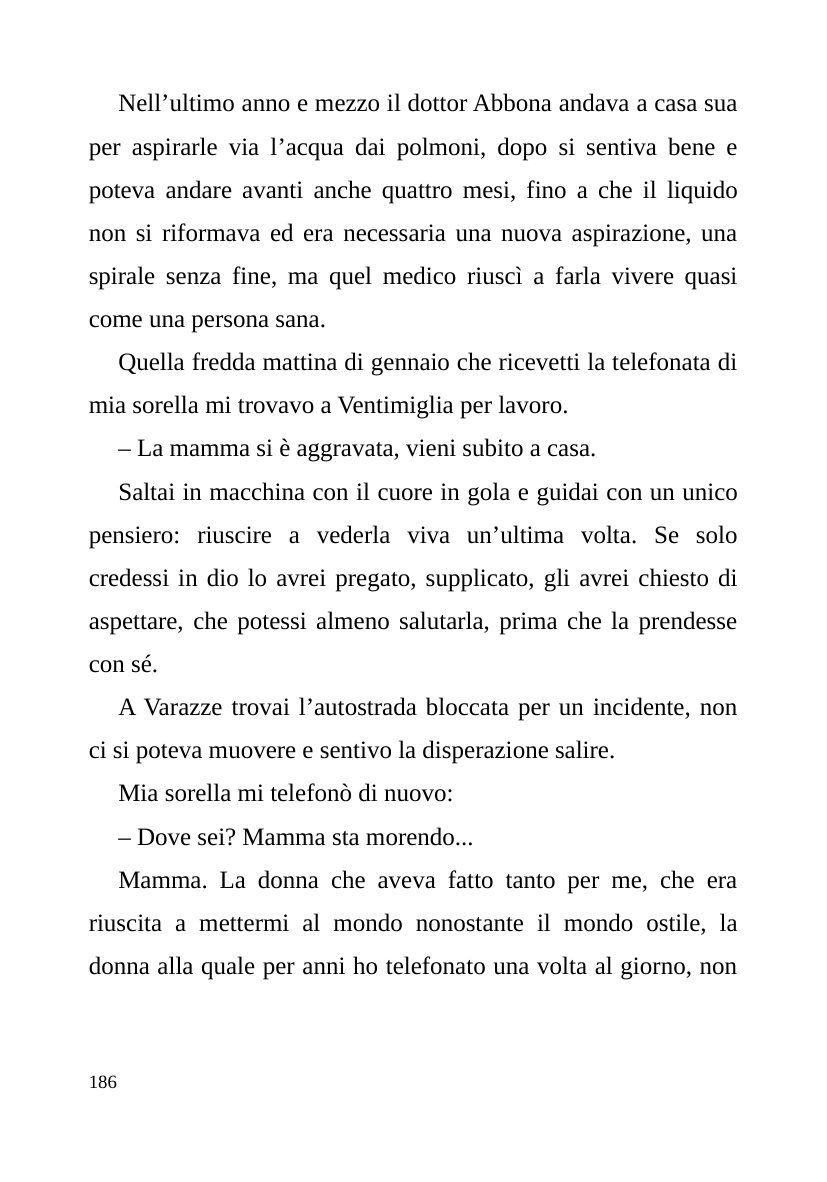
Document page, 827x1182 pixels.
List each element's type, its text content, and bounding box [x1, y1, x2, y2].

text Quella fredda mattina di gennaio che ricevetti la telefonata di mia sorella mi trovavo a Ventimiglia per lavoro. [88, 347, 738, 419]
text Mamma. La donna che aveva fatto tanto per me, che era riuscita a mettermi al mondo nonostante il mondo ostile, la donna alla quale per anni ho telefonato una volta al giorno, non [88, 865, 738, 980]
text A Varazze trovai l’autostrada bloccata per un incidente, non ci si poteva muovere e sentivo la disperazione salire. [88, 692, 738, 764]
text ‒ La mamma si è aggravata, vieni subito a casa. [88, 433, 738, 462]
text Saltai in macchina con il cuore in gola e guidai con un unico pensiero: riuscire a vederla viva un’ultima volta. Se solo credessi in dio lo avrei pregato, supplicato, gli avrei chiesto di aspettare, che potessi almeno salutarla, prima che la prendesse con sé. [88, 477, 738, 678]
text – Dove sei? Mamma sta morendo... [88, 822, 738, 850]
text Nell’ultimo anno e mezzo il dottor Abbona andava a casa sua per aspirarle via l’acqua dai polmoni, dopo si sentiva bene e poteva andare avanti anche quattro mesi, fino a che il liquido non si riformava ed era necessaria una nuova aspirazione, una spirale senza fine, ma quel medico riuscì a farla vivere quasi come una persona sana. [88, 88, 738, 333]
text Mia sorella mi telefonò di nuovo: [88, 778, 738, 807]
